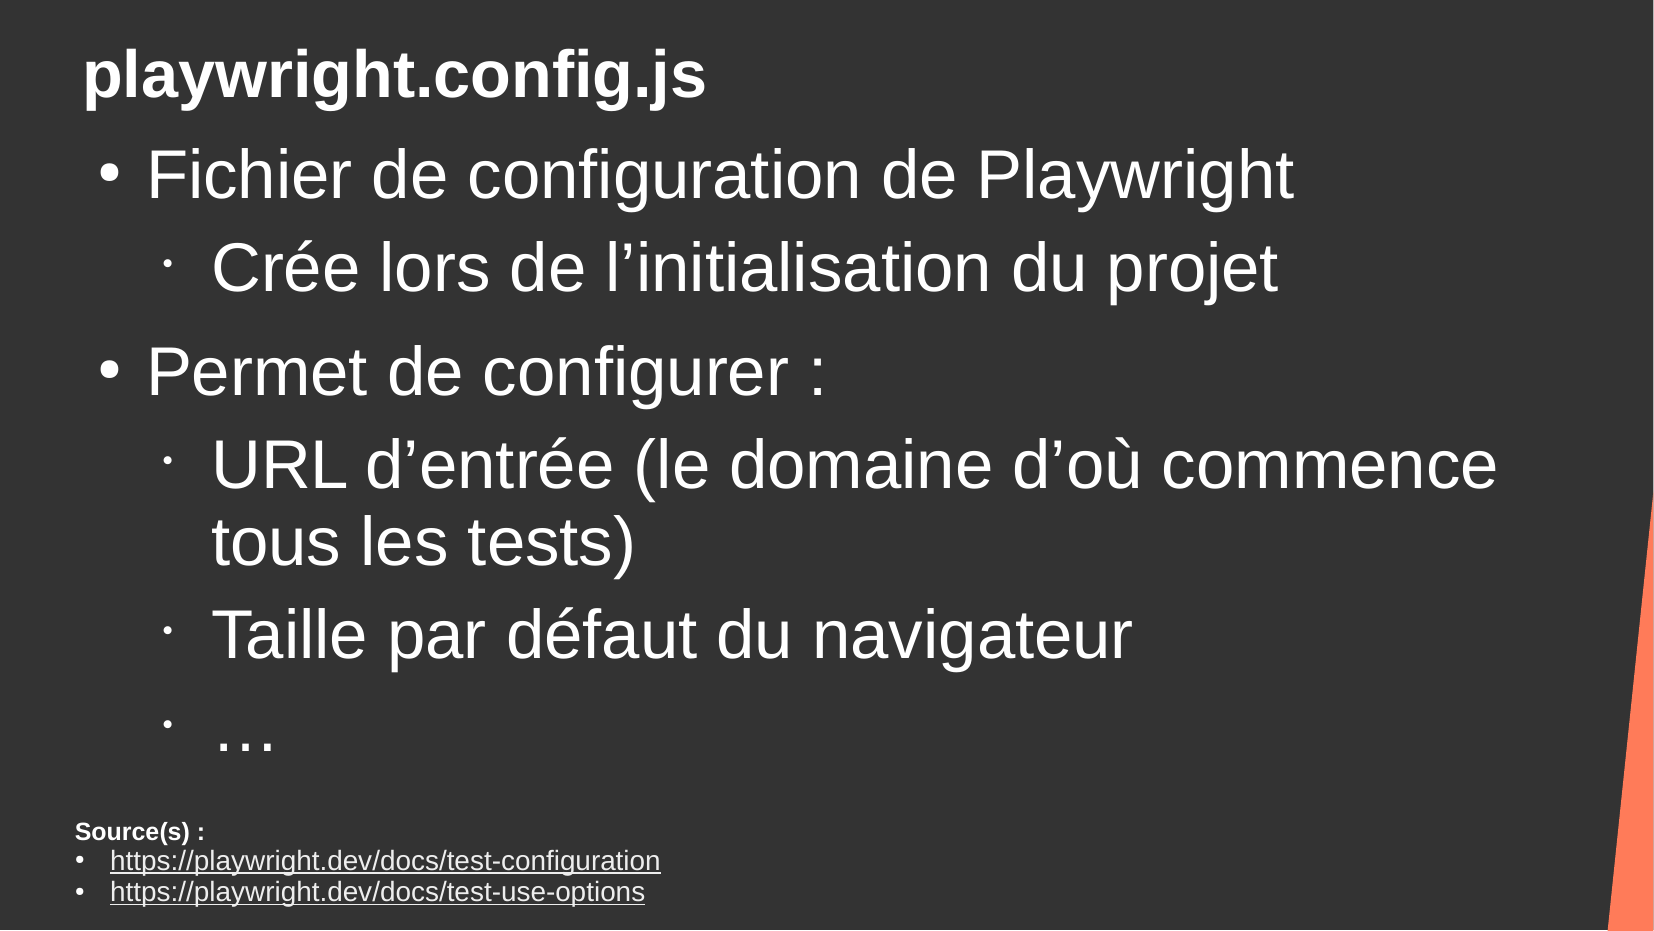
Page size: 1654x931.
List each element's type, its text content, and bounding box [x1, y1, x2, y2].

title playwright.config.js [82, 37, 1004, 119]
list Fichier de configuration de Playwright Crée lors de l’initialisation du projet Permet de configurer : URL d’entrée (le domaine d’où commence tous les tests) Taille par défaut du navigateur … [80, 135, 1625, 768]
text_box Source(s) : https://playwright.dev/docs/test-configuration https://playwright.dev/docs/test-use-options [60, 803, 1546, 916]
text_box [1607, 485, 1654, 931]
